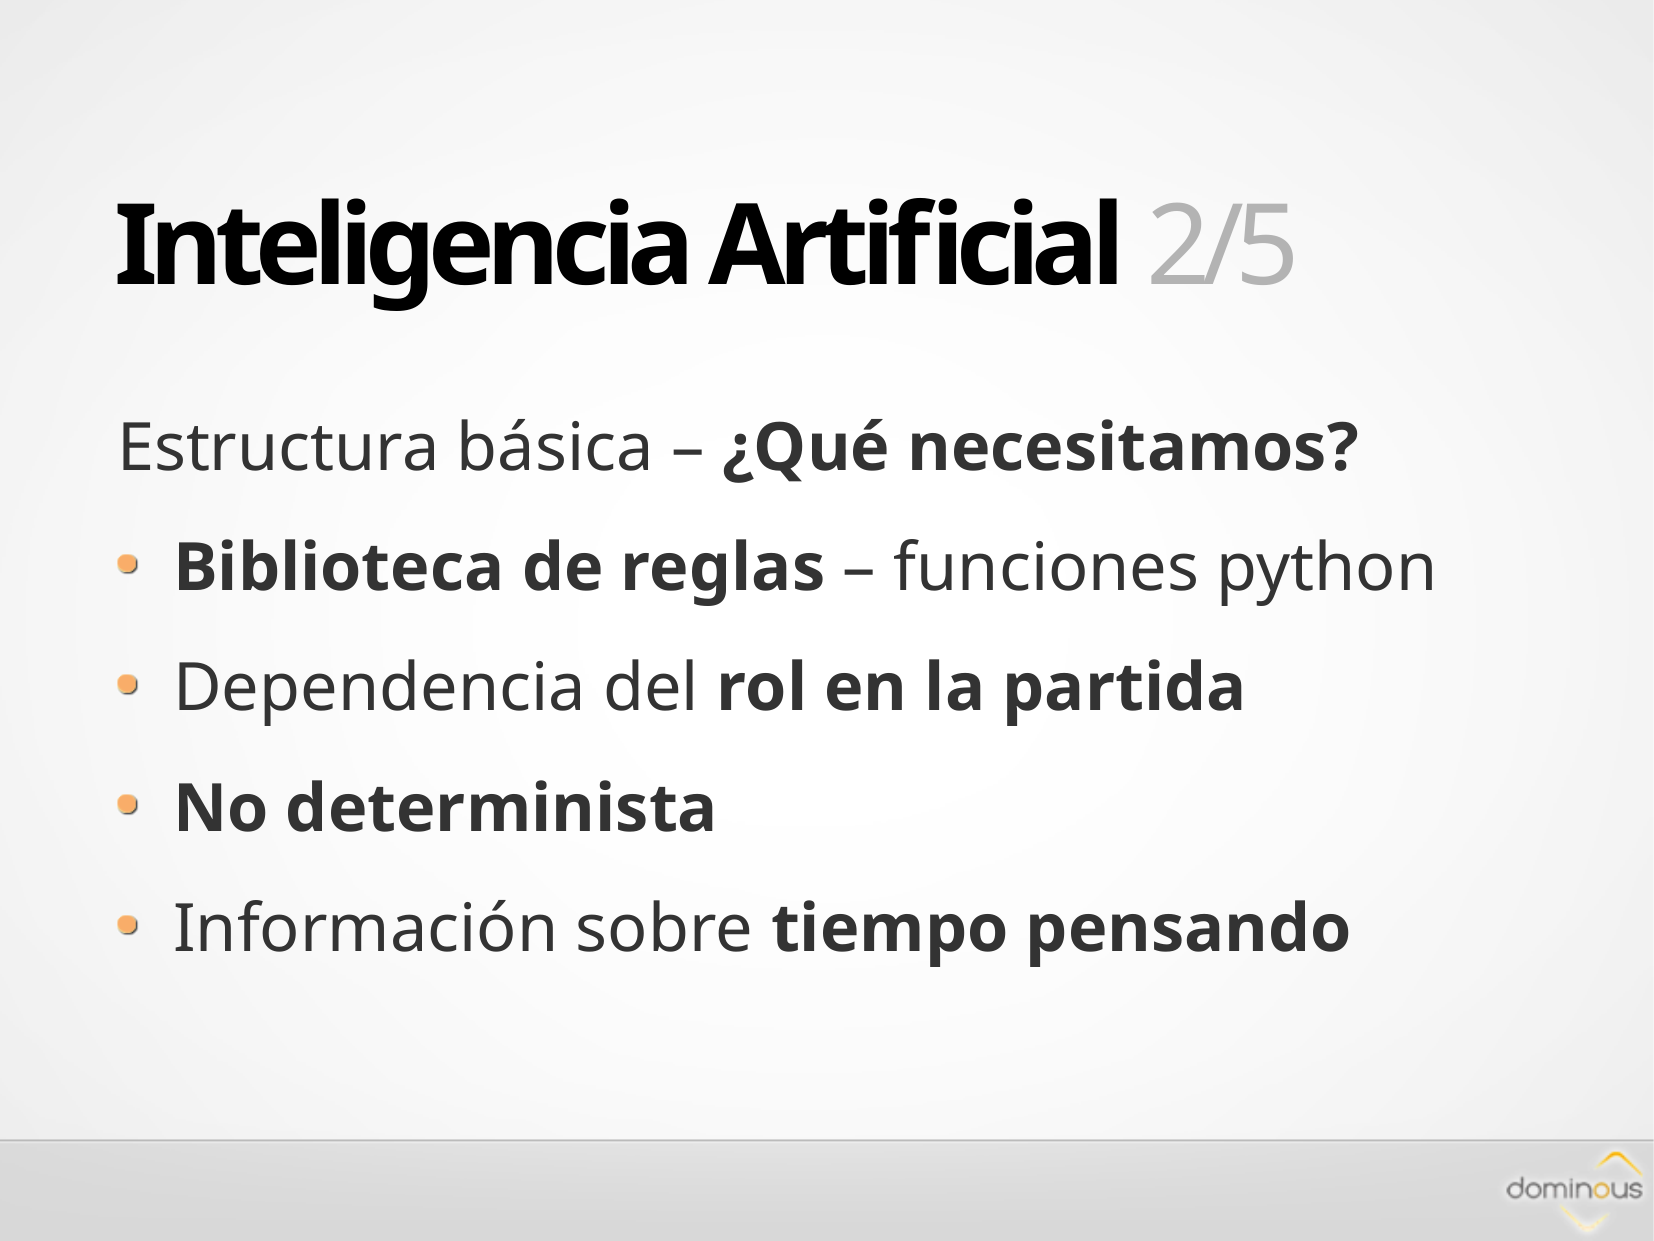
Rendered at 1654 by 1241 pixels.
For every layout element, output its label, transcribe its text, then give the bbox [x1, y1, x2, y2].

text_box Inteligencia Artificial 2/5 [99, 179, 1565, 355]
text_box Estructura básica – ¿Qué necesitamos? Biblioteca de reglas – funciones python Dependencia del rol en la partida No determinista Información sobre tiempo pensando [102, 391, 1570, 1012]
picture [0, 0, 1654, 1241]
